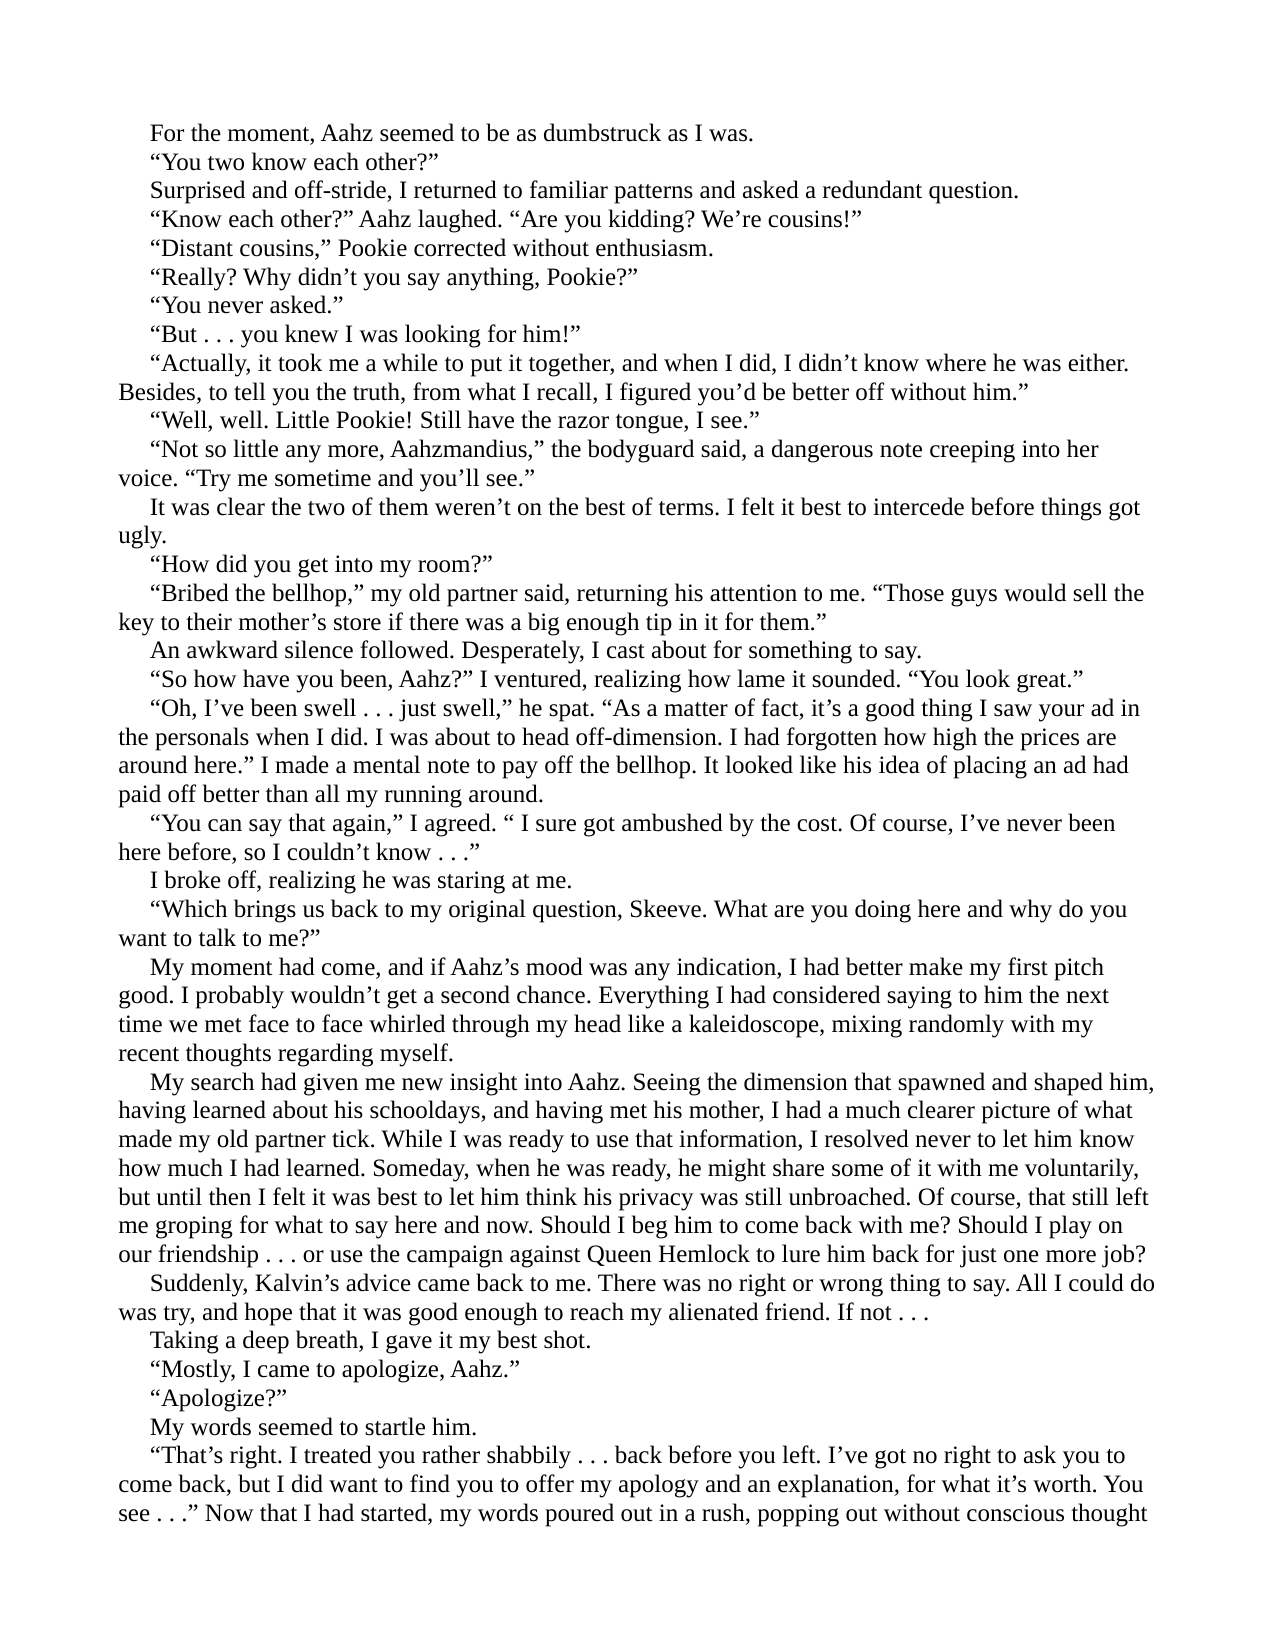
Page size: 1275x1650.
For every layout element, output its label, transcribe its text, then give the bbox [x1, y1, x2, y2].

text “How did you get into my room?” [118, 549, 1157, 578]
text “Really? Why didn’t you say anything, Pookie?” [118, 262, 1157, 291]
text “You can say that again,” I agreed. “ I sure got ambushed by the cost. Of course, I’ve never been here before, so I couldn’t know . . .” [118, 808, 1157, 866]
text “Actually, it took me a while to put it together, and when I did, I didn’t know where he was either. Besides, to tell you the truth, from what I recall, I figured you’d be better off without him.” [118, 348, 1157, 406]
text For the moment, Aahz seemed to be as dumbstruck as I was. [118, 118, 1157, 147]
text “Know each other?” Aahz laughed. “Are you kidding? We’re cousins!” [118, 204, 1157, 233]
text I broke off, realizing he was staring at me. [118, 866, 1157, 894]
text “So how have you been, Aahz?” I ventured, realizing how lame it sounded. “You look great.” [118, 664, 1157, 693]
text “Bribed the bellhop,” my old partner said, returning his attention to me. “Those guys would sell the key to their mother’s store if there was a big enough tip in it for them.” [118, 578, 1157, 636]
text “That’s right. I treated you rather shabbily . . . back before you left. I’ve got no right to ask you to come back, but I did want to find you to offer my apology and an explanation, for what it’s worth. You see . . .” Now that I had started, my words poured out in a rush, popping out without conscious thought [118, 1441, 1157, 1527]
text My words seemed to startle him. [118, 1412, 1157, 1441]
text “Well, well. Little Pookie! Still have the razor tongue, I see.” [118, 406, 1157, 434]
text My search had given me new insight into Aahz. Seeing the dimension that spawned and shaped him, having learned about his schooldays, and having met his mother, I had a much clearer picture of what made my old partner tick. While I was ready to use that information, I resolved never to let him know how much I had learned. Someday, when he was ready, he might share some of it with me voluntarily, but until then I felt it was best to let him think his privacy was still unbroached. Of course, that still left me groping for what to say here and now. Should I beg him to come back with me? Should I play on our friendship . . . or use the campaign against Queen Hemlock to lure him back for just one more job? [118, 1067, 1157, 1268]
text “Not so little any more, Aahzmandius,” the bodyguard said, a dangerous note creeping into her voice. “Try me sometime and you’ll see.” [118, 434, 1157, 492]
text “You two know each other?” [118, 147, 1157, 176]
text “Distant cousins,” Pookie corrected without enthusiasm. [118, 233, 1157, 262]
text An awkward silence followed. Desperately, I cast about for something to say. [118, 636, 1157, 664]
text My moment had come, and if Aahz’s mood was any indication, I had better make my first pitch good. I probably wouldn’t get a second chance. Everything I had considered saying to him the next time we met face to face whirled through my head like a kaleidoscope, mixing randomly with my recent thoughts regarding myself. [118, 952, 1157, 1067]
text “But . . . you knew I was looking for him!” [118, 319, 1157, 348]
text It was clear the two of them weren’t on the best of terms. I felt it best to intercede before things got ugly. [118, 492, 1157, 549]
text Suddenly, Kalvin’s advice came back to me. There was no right or wrong thing to say. All I could do was try, and hope that it was good enough to reach my alienated friend. If not . . . [118, 1268, 1157, 1326]
text “Which brings us back to my original question, Skeeve. What are you doing here and why do you want to talk to me?” [118, 894, 1157, 952]
text “Mostly, I came to apologize, Aahz.” [118, 1354, 1157, 1383]
text “You never asked.” [118, 291, 1157, 319]
text “Oh, I’ve been swell . . . just swell,” he spat. “As a matter of fact, it’s a good thing I saw your ad in the personals when I did. I was about to head off-dimension. I had forgotten how high the prices are around here.” I made a mental note to pay off the bellhop. It looked like his idea of placing an ad had paid off better than all my running around. [118, 693, 1157, 808]
text Taking a deep breath, I gave it my best shot. [118, 1326, 1157, 1354]
text “Apologize?” [118, 1383, 1157, 1412]
text Surprised and off-stride, I returned to familiar patterns and asked a redundant question. [118, 176, 1157, 204]
